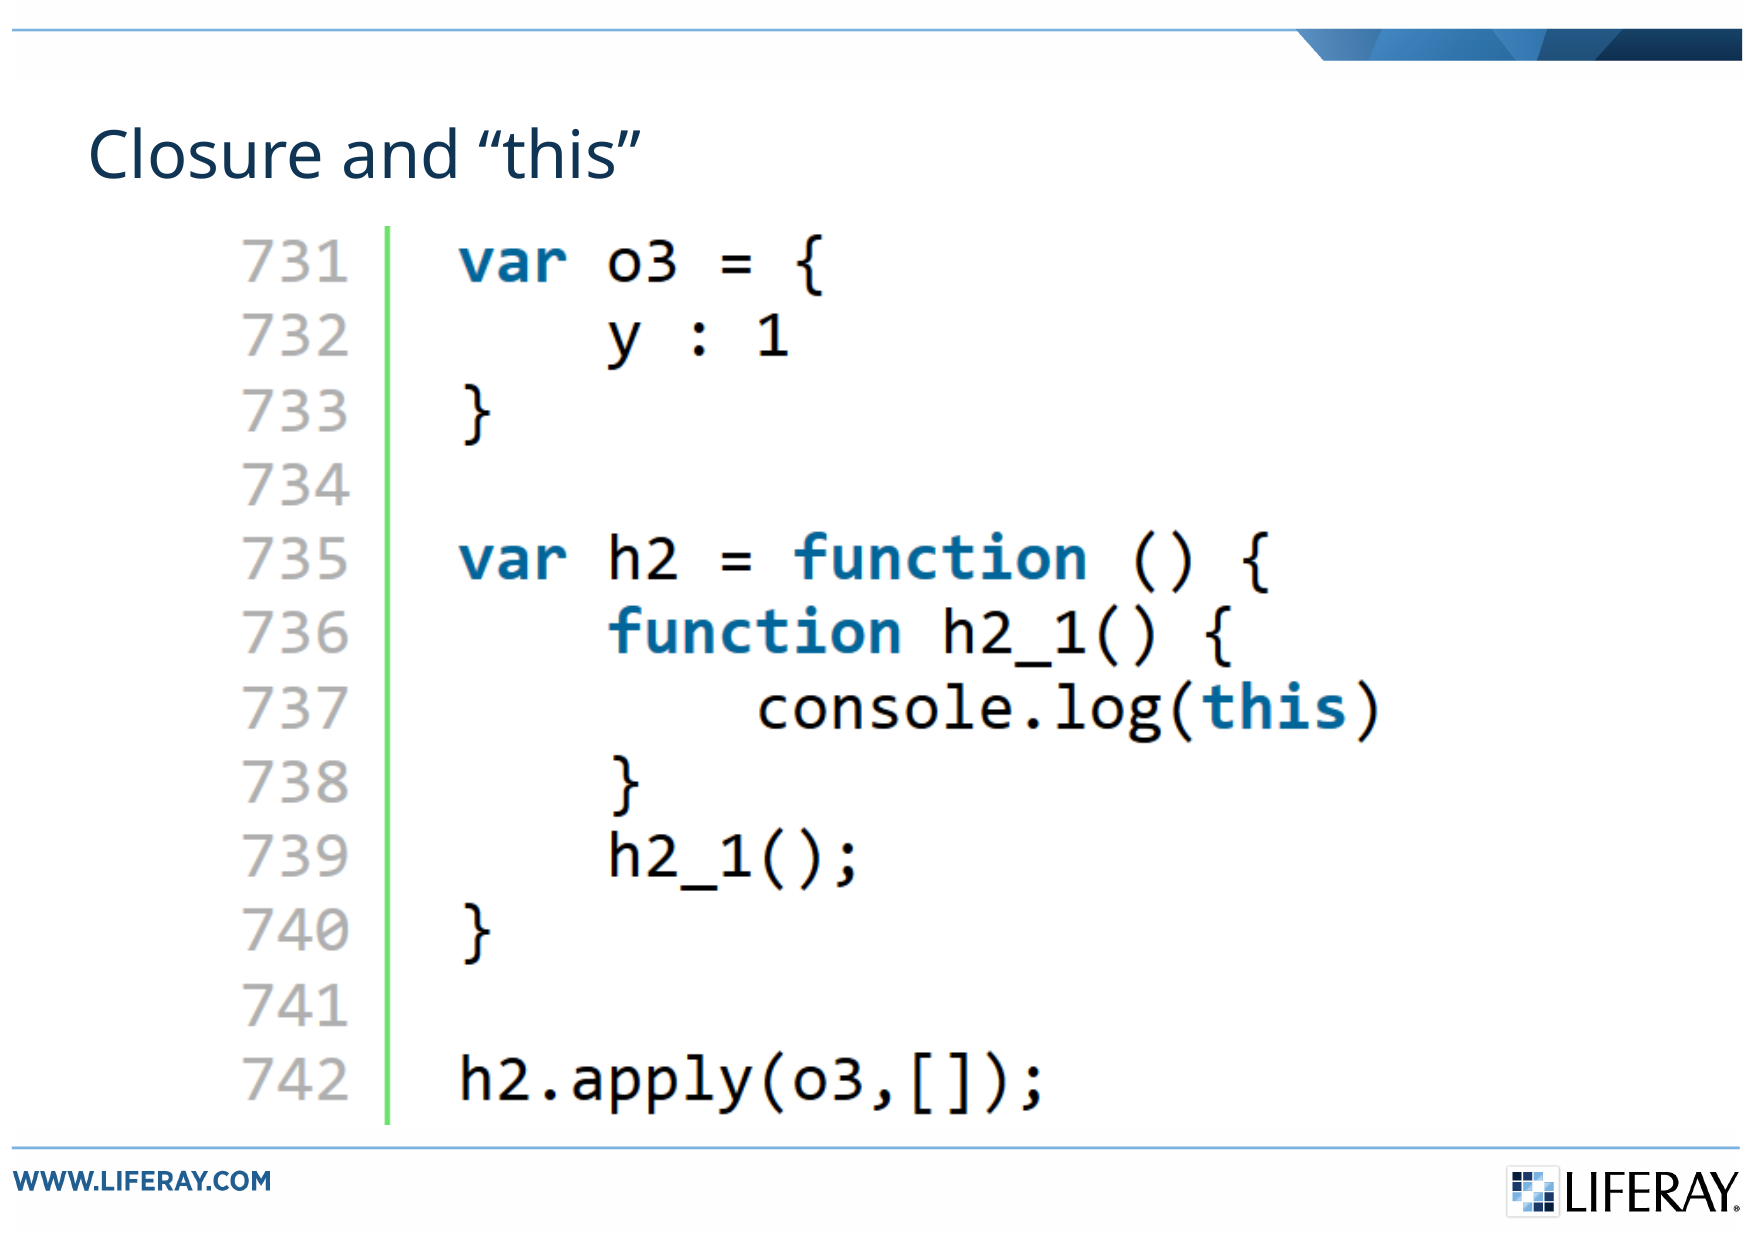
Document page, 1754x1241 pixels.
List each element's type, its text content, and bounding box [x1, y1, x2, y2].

picture [10, 226, 1741, 1234]
picture [12, 0, 1743, 84]
title Closure and “this” [87, 49, 1667, 257]
